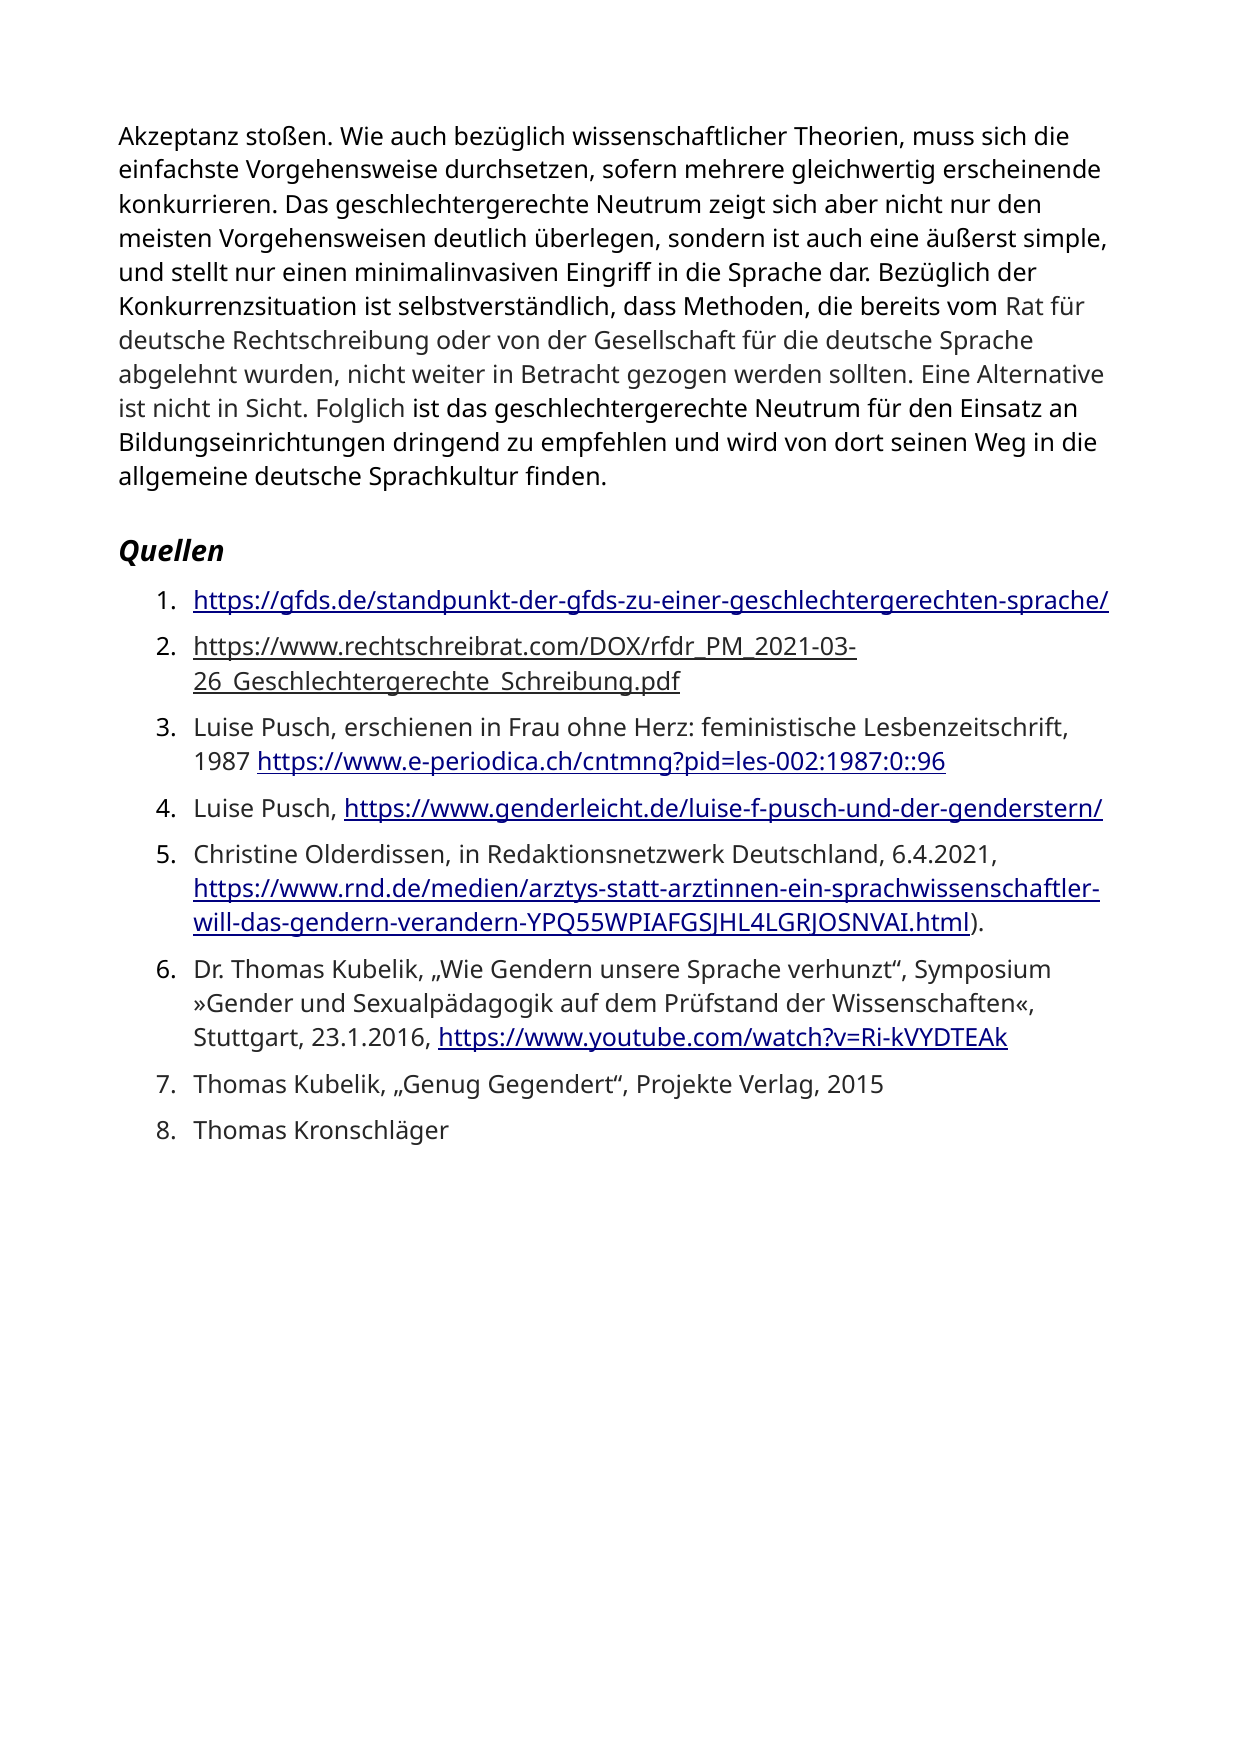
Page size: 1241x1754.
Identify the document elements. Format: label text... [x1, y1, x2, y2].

list https://www.rechtschreibrat.com/DOX/rfdr_PM_2021-03-26_Geschlechtergerechte_Schreibung.pdf [156, 629, 1122, 697]
list Thomas Kronschläger [156, 1113, 1122, 1147]
text Akzeptanz stoßen. Wie auch bezüglich wissenschaftlicher Theorien, muss sich die einfachste Vorgehensweise durchsetzen, sofern mehrere gleichwertig erscheinende konkurrieren. Das geschlechtergerechte Neutrum zeigt sich aber nicht nur den meisten Vorgehensweisen deutlich überlegen, sondern ist auch eine äußerst simple, und stellt nur einen minimalinvasiven Eingriff in die Sprache dar. Bezüglich der Konkurrenzsituation ist selbstverständlich, dass Methoden, die bereits vom Rat für deutsche Rechtschreibung oder von der Gesellschaft für die deutsche Sprache abgelehnt wurden, nicht weiter in Betracht gezogen werden sollten. Eine Alternative ist nicht in Sicht. Folglich ist das geschlechtergerechte Neutrum für den Einsatz an Bildungseinrichtungen dringend zu empfehlen und wird von dort seinen Weg in die allgemeine deutsche Sprachkultur finden. [118, 118, 1122, 493]
list Luise Pusch, erschienen in Frau ohne Herz: feministische Lesbenzeitschrift, 1987 https://www.e-periodica.ch/cntmng?pid=les-002:1987:0::96 [156, 710, 1122, 778]
list Christine Olderdissen, in Redaktionsnetzwerk Deutschland, 6.4.2021, https://www.rnd.de/medien/arztys-statt-arztinnen-ein-sprachwissenschaftler-will-das-gendern-verandern-YPQ55WPIAFGSJHL4LGRJOSNVAI.html). [156, 837, 1122, 939]
list Luise Pusch, https://www.genderleicht.de/luise-f-pusch-und-der-genderstern/ [156, 790, 1122, 824]
subtitle Quellen [118, 530, 1122, 570]
list https://gfds.de/standpunkt-der-gfds-zu-einer-geschlechtergerechten-sprache/ [156, 582, 1122, 617]
list Thomas Kubelik, „Genug Gegendert“, Projekte Verlag, 2015 [156, 1066, 1122, 1100]
list Dr. Thomas Kubelik, „Wie Gendern unsere Sprache verhunzt“, Symposium »Gender und Sexualpädagogik auf dem Prüfstand der Wissenschaften«, Stuttgart, 23.1.2016, https://www.youtube.com/watch?v=Ri-kVYDTEAk [156, 952, 1122, 1054]
